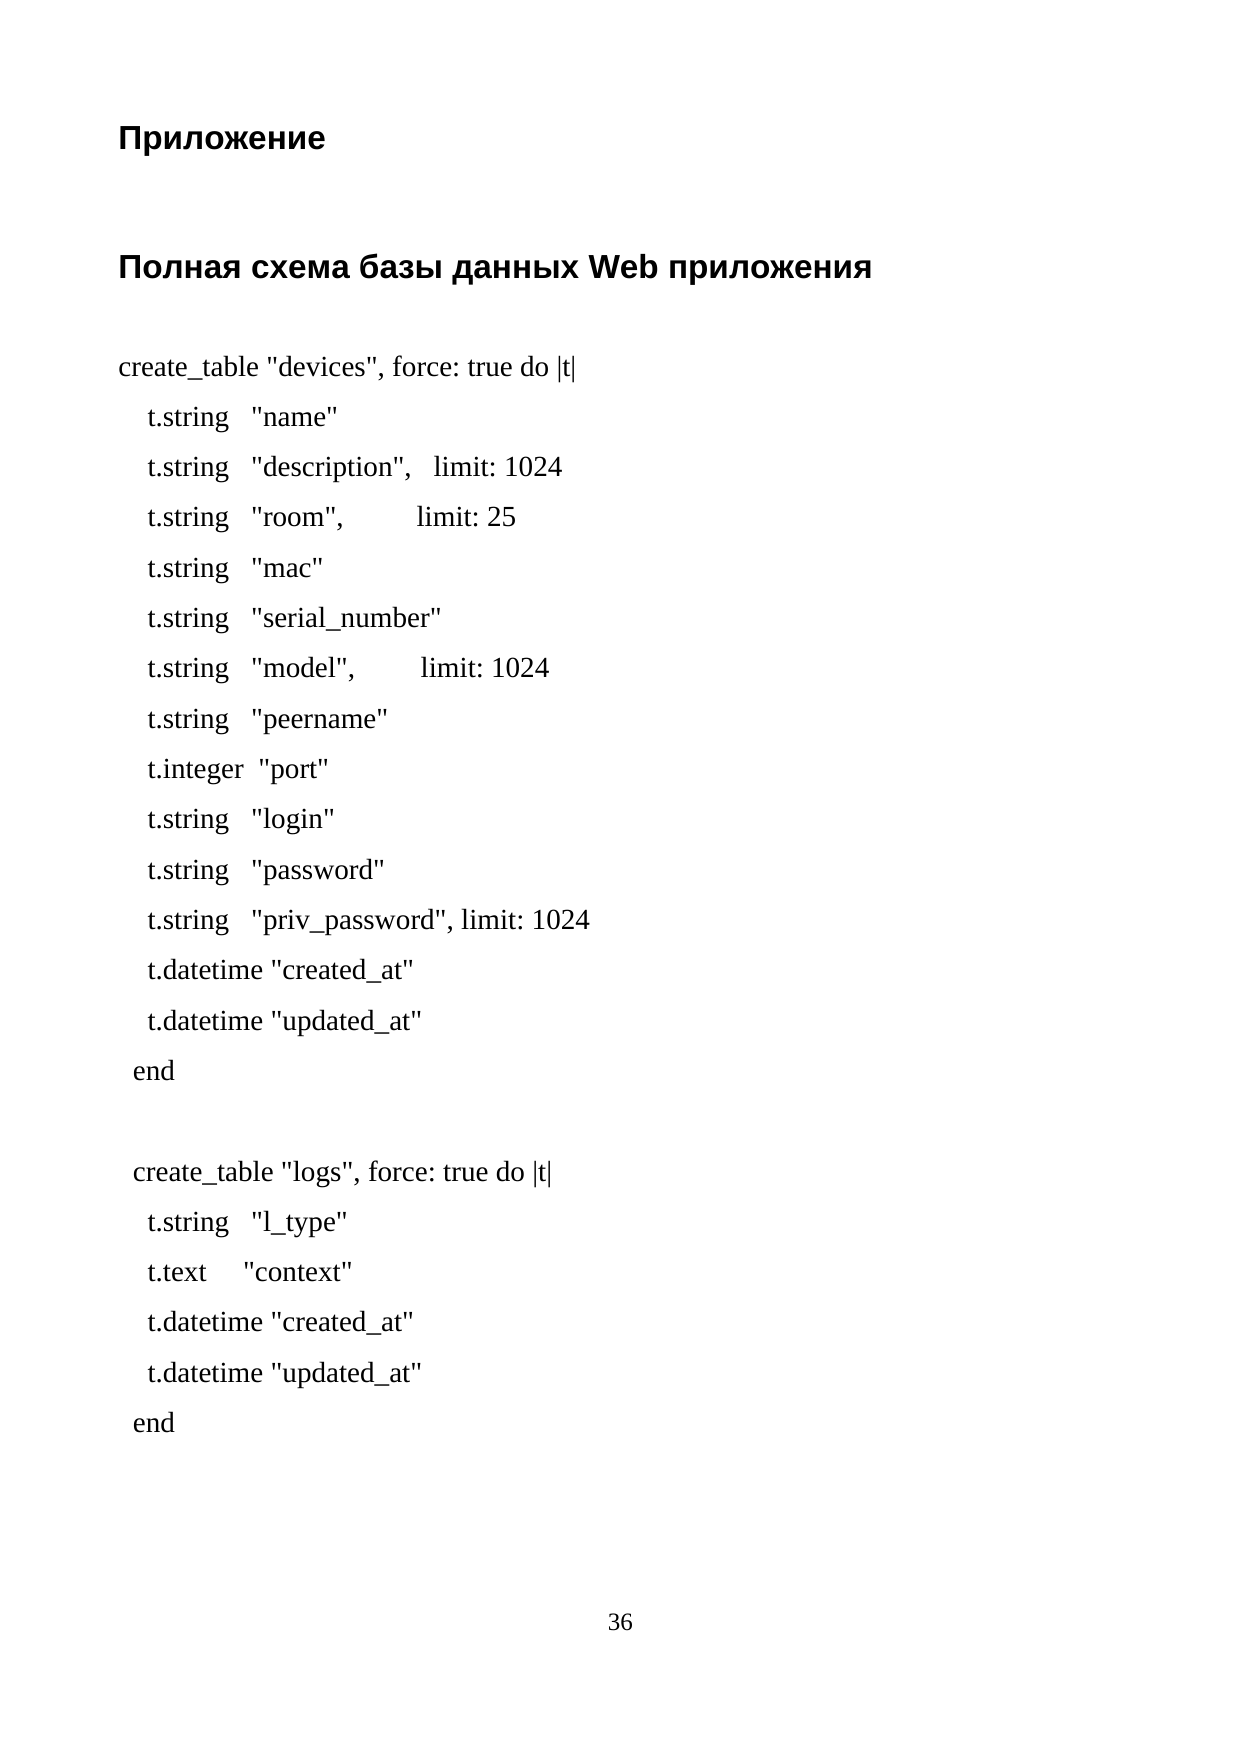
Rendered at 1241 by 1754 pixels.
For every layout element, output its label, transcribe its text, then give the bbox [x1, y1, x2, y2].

text t.string "peername" [118, 701, 1122, 734]
text t.datetime "created_at" [118, 952, 1122, 986]
text end [118, 1405, 1122, 1439]
text t.string "login" [118, 801, 1122, 835]
text create_table "devices", force: true do |t| [118, 349, 1122, 382]
text t.string "room", limit: 25 [118, 499, 1122, 533]
text t.string "model", limit: 1024 [118, 651, 1122, 684]
text t.string "mac" [118, 550, 1122, 583]
text t.string "description", limit: 1024 [118, 449, 1122, 483]
text t.datetime "created_at" [118, 1304, 1122, 1338]
subtitle Полная схема базы данных Web приложения [118, 247, 1122, 286]
text t.datetime "updated_at" [118, 1003, 1122, 1036]
text t.string "name" [118, 399, 1122, 432]
text t.datetime "updated_at" [118, 1355, 1122, 1388]
text t.string "serial_number" [118, 600, 1122, 634]
text create_table "logs", force: true do |t| [118, 1154, 1122, 1187]
text t.text "context" [118, 1254, 1122, 1288]
subtitle Приложение [118, 118, 1122, 157]
text t.integer "port" [118, 751, 1122, 785]
text t.string "password" [118, 852, 1122, 885]
text end [118, 1053, 1122, 1087]
text t.string "l_type" [118, 1204, 1122, 1237]
text t.string "priv_password", limit: 1024 [118, 902, 1122, 936]
